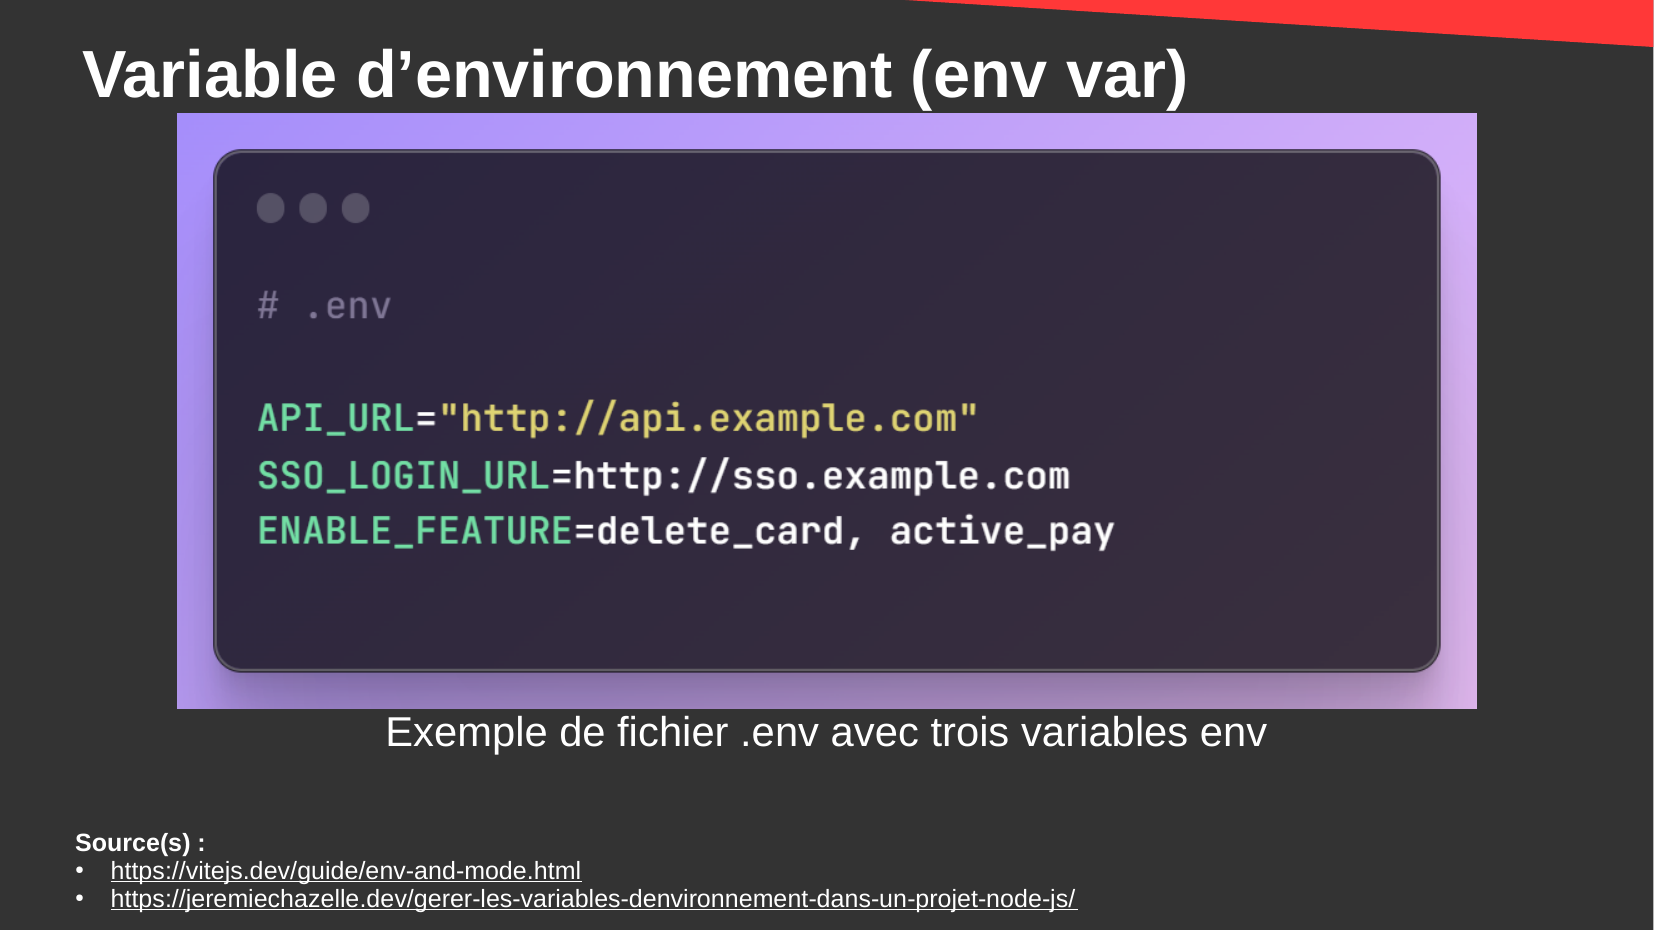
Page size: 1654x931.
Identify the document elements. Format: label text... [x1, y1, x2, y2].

list Exemple de fichier .env avec trois variables env [125, 708, 1529, 762]
text_box [905, 0, 1654, 48]
text_box Source(s) : https://vitejs.dev/guide/env-and-mode.html https://jeremiechazelle.dev/gerer-les-variables-denvironnement-dans-un-projet-node-js/ [60, 821, 1546, 931]
picture [177, 113, 1477, 708]
title Variable d’environnement (env var) [82, 37, 1571, 115]
